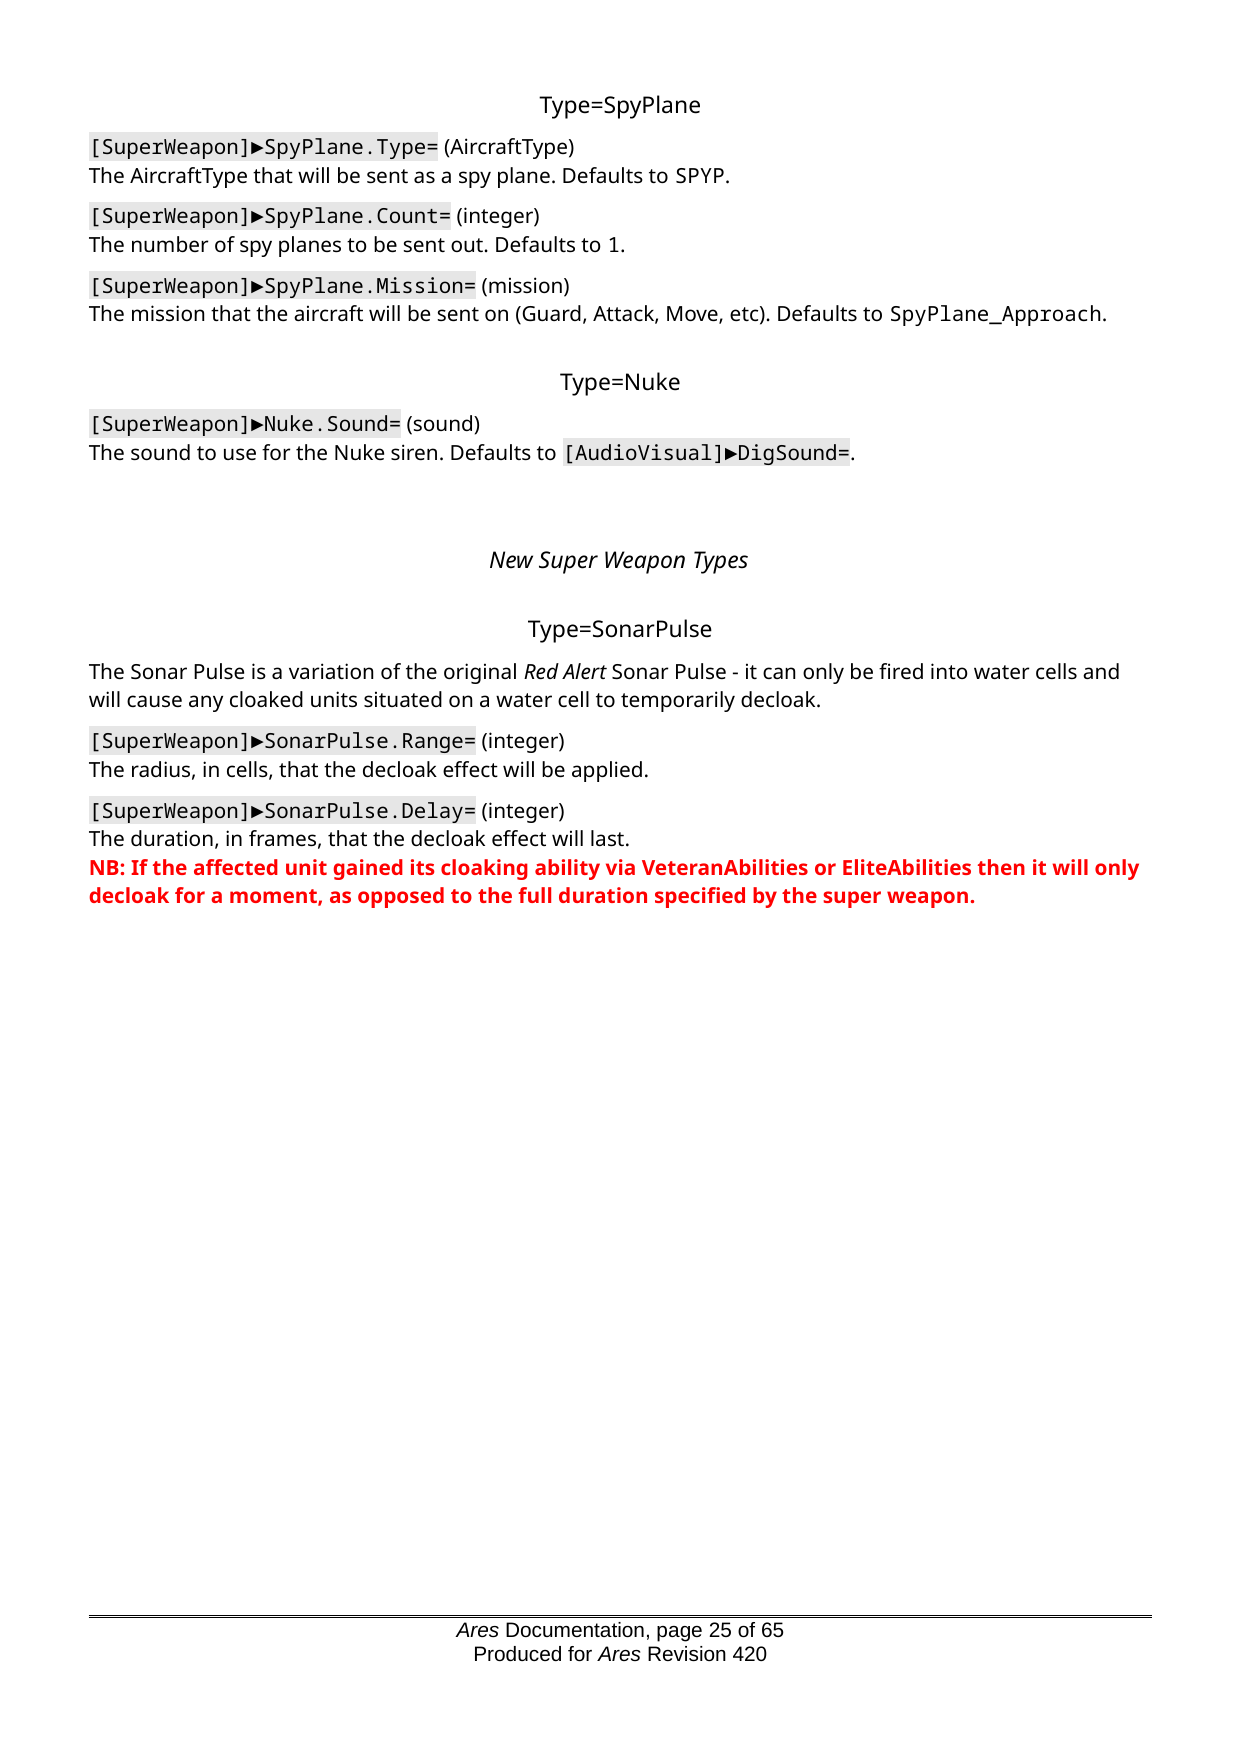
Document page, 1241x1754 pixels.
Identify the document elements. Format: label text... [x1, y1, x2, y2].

subtitle Type=SpyPlane [88, 88, 1152, 120]
text [SuperWeapon]►SonarPulse.Delay= (integer) The duration, in frames, that the decloak effect will last. NB: If the affected unit gained its cloaking ability via VeteranAbilities or EliteAbilities then it will only decloak for a moment, as opposed to the full duration specified by the super weapon. [88, 796, 1152, 909]
text [SuperWeapon]►SonarPulse.Range= (integer) The radius, in cells, that the decloak effect will be applied. [88, 726, 1152, 783]
subtitle Type=SonarPulse [88, 613, 1152, 644]
text [SuperWeapon]►SpyPlane.Mission= (mission) The mission that the aircraft will be sent on (Guard, Attack, Move, etc). Defaults to SpyPlane_Approach. [88, 271, 1152, 328]
subtitle New Super Weapon Types [88, 544, 1152, 576]
text [SuperWeapon]►SpyPlane.Type= (AircraftType) The AircraftType that will be sent as a spy plane. Defaults to SPYP. [88, 132, 1152, 189]
text [SuperWeapon]►Nuke.Sound= (sound) The sound to use for the Nuke siren. Defaults to [AudioVisual]►DigSound=. [88, 409, 1152, 466]
subtitle Type=Nuke [88, 365, 1152, 397]
text The Sonar Pulse is a variation of the original Red Alert Sonar Pulse - it can only be fired into water cells and will cause any cloaked units situated on a water cell to temporarily decloak. [88, 657, 1152, 714]
text [SuperWeapon]►SpyPlane.Count= (integer) The number of spy planes to be sent out. Defaults to 1. [88, 202, 1152, 258]
